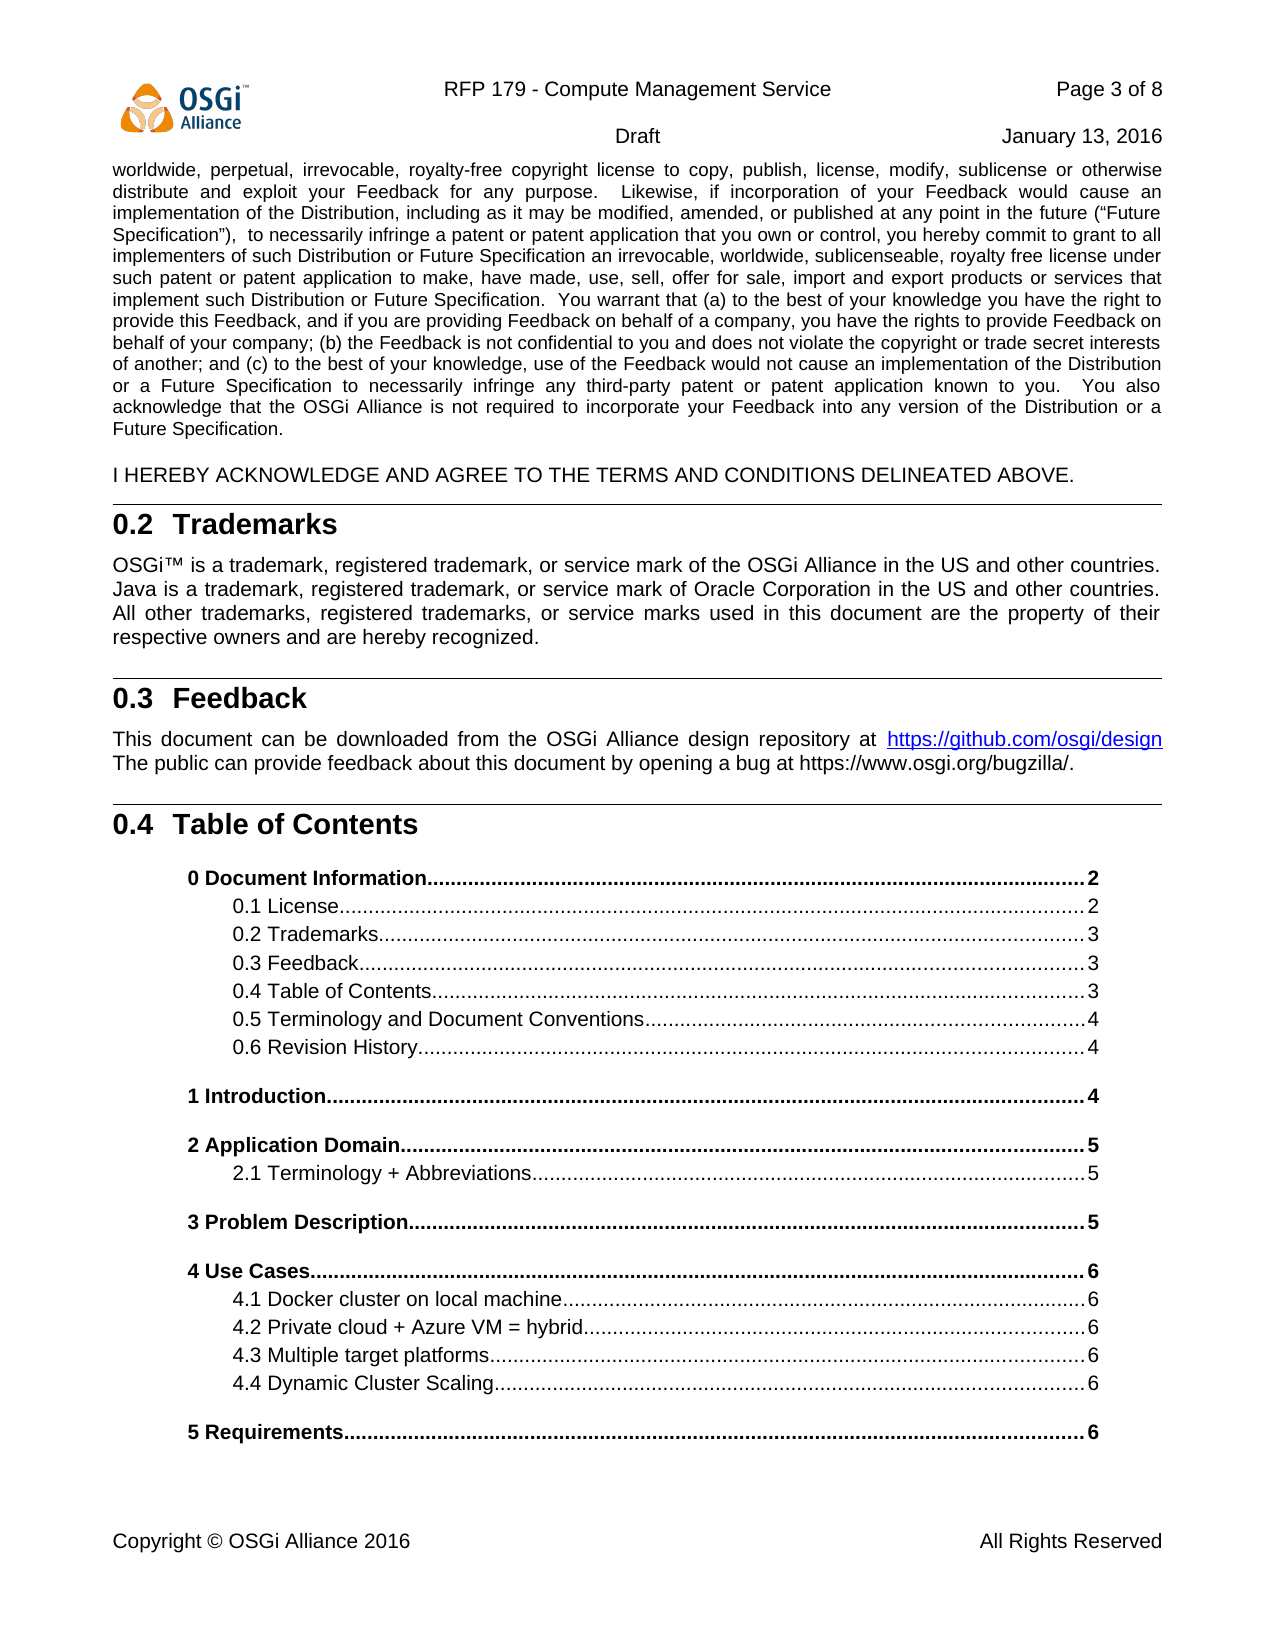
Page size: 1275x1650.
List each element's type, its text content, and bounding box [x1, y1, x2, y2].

text 3 Problem Description 5 [187, 1210, 1162, 1234]
text 4.2 Private cloud + Azure VM = hybrid 6 [232, 1315, 1162, 1339]
text 5 Requirements 6 [187, 1420, 1162, 1444]
subtitle Trademarks [112, 505, 1162, 541]
text 4.4 Dynamic Cluster Scaling 6 [232, 1371, 1162, 1395]
text 1 Introduction 4 [187, 1084, 1162, 1108]
text 4 Use Cases 6 [187, 1259, 1162, 1283]
text 4.1 Docker cluster on local machine 6 [232, 1287, 1162, 1311]
text I HEREBY ACKNOWLEDGE AND AGREE TO THE TERMS AND CONDITIONS DELINEATED ABOVE. [112, 463, 1162, 487]
text 0.5 Terminology and Document Conventions 4 [232, 1007, 1162, 1031]
text 0.1 License 2 [232, 894, 1162, 918]
text 2.1 Terminology + Abbreviations 5 [232, 1161, 1162, 1185]
text 0 Document Information 2 [187, 866, 1162, 890]
subtitle Feedback [112, 679, 1162, 715]
text 0.4 Table of Contents 3 [232, 978, 1162, 1002]
text 0.2 Trademarks 3 [232, 922, 1162, 946]
text OSGi™ is a trademark, registered trademark, or service mark of the OSGi Alliance in the US and other countries. Java is a trademark, registered trademark, or service mark of Oracle Corporation in the US and other countries. All other trademarks, registered trademarks, or service marks used in this document are the property of their respective owners and are hereby recognized. [112, 553, 1162, 649]
text 0.6 Revision History 4 [232, 1035, 1162, 1059]
text 2 Application Domain 5 [187, 1133, 1162, 1157]
text 4.3 Multiple target platforms 6 [232, 1343, 1162, 1367]
picture [113, 76, 257, 140]
text worldwide, perpetual, irrevocable, royalty-free copyright license to copy, publish, license, modify, sublicense or otherwise distribute and exploit your Feedback for any purpose. Likewise, if incorporation of your Feedback would cause an implementation of the Distribution, including as it may be modified, amended, or published at any point in the future (“Future Specification”), to necessarily infringe a patent or patent application that you own or control, you hereby commit to grant to all implementers of such Distribution or Future Specification an irrevocable, worldwide, sublicenseable, royalty free license under such patent or patent application to make, have made, use, sell, offer for sale, import and export products or services that implement such Distribution or Future Specification. You warrant that (a) to the best of your knowledge you have the right to provide this Feedback, and if you are providing Feedback on behalf of a company, you have the rights to provide Feedback on behalf of your company; (b) the Feedback is not confidential to you and does not violate the copyright or trade secret interests of another; and (c) to the best of your knowledge, use of the Feedback would not cause an implementation of the Distribution or a Future Specification to necessarily infringe any third-party patent or patent application known to you. You also acknowledge that the OSGi Alliance is not required to incorporate your Feedback into any version of the Distribution or a Future Specification. [112, 159, 1162, 439]
subtitle Table of Contents [112, 805, 1162, 841]
text This document can be downloaded from the OSGi Alliance design repository at https://github.com/osgi/design The public can provide feedback about this document by opening a bug at https://www.osgi.org/bugzilla/. [112, 727, 1162, 775]
text 0.3 Feedback 3 [232, 950, 1162, 974]
